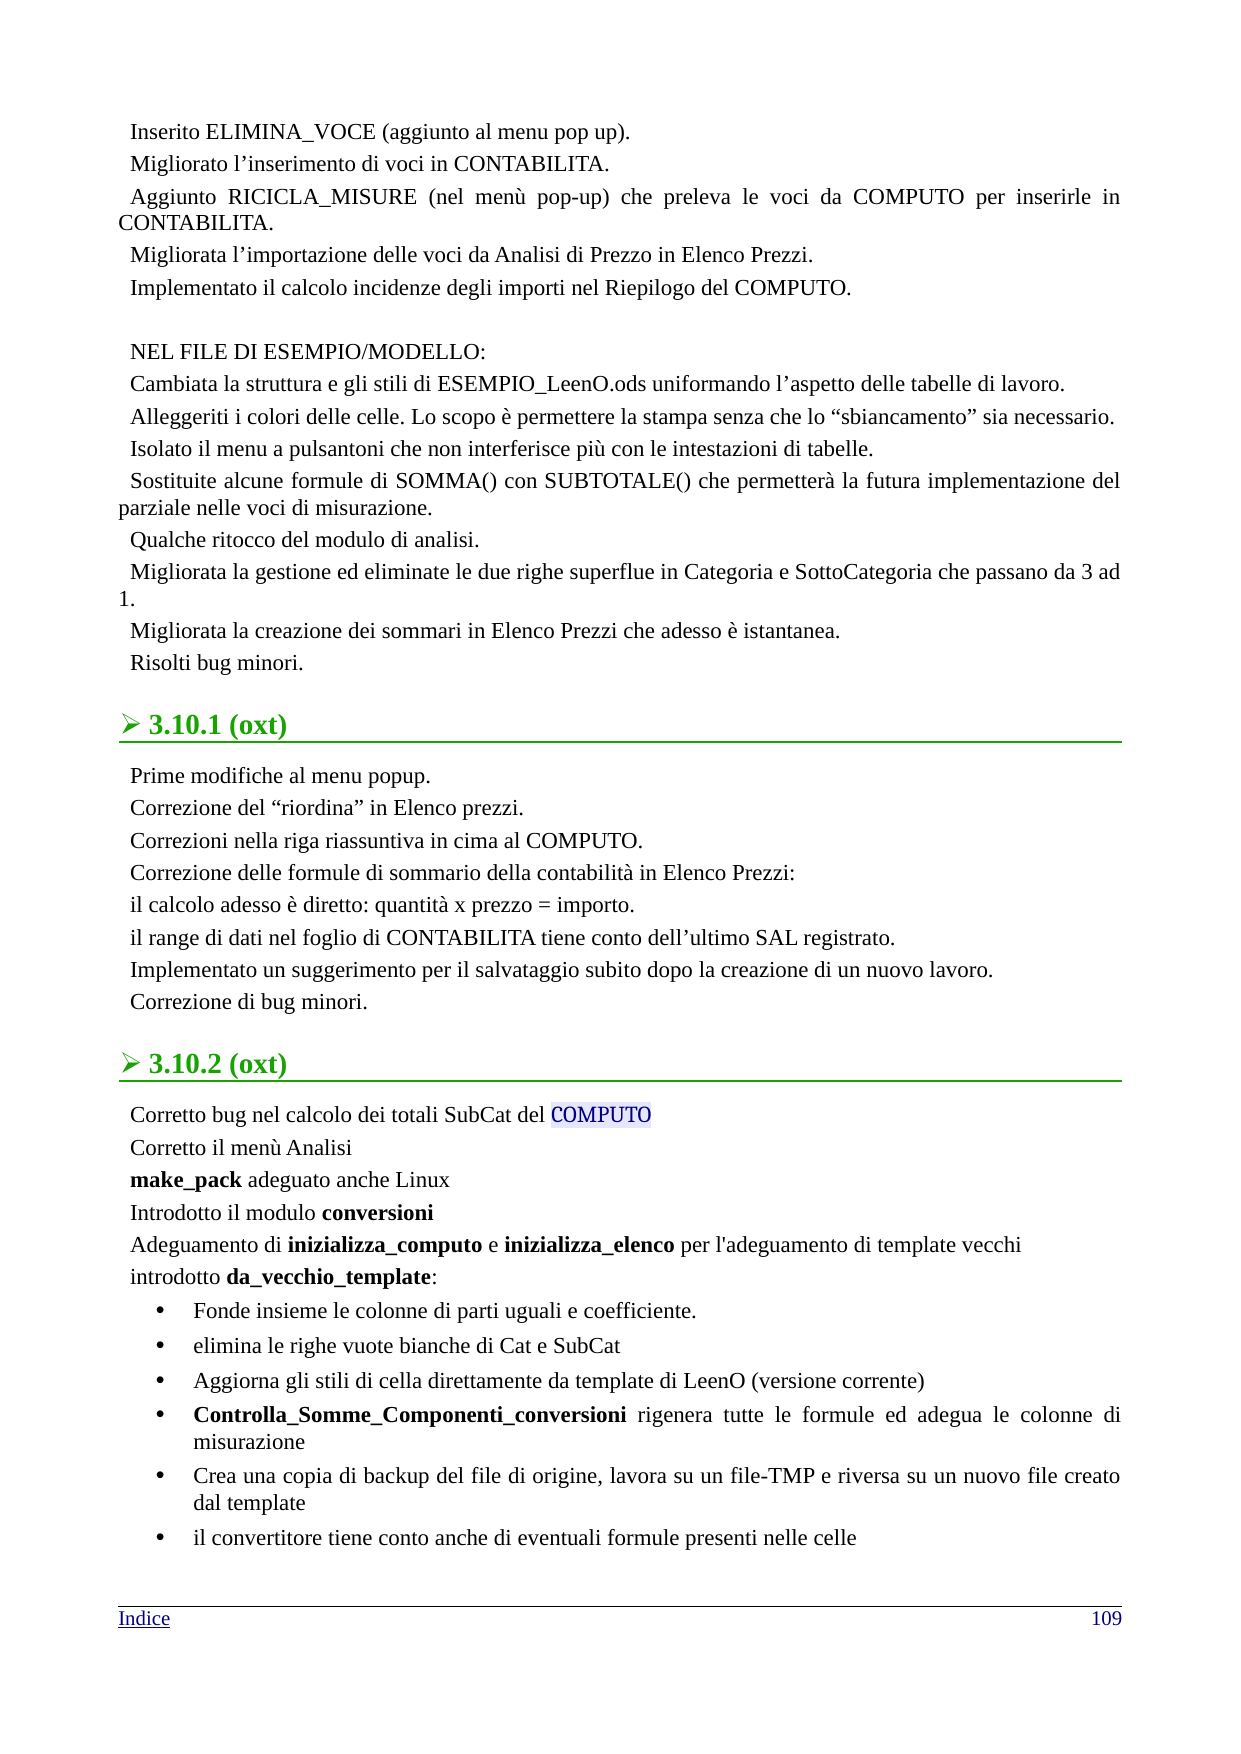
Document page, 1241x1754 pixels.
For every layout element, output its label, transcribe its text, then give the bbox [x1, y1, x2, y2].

subtitle 3.10.2 (oxt) [119, 1046, 1122, 1080]
text Migliorata la creazione dei sommari in Elenco Prezzi che adesso è istantanea. [118, 617, 1122, 643]
text Adeguamento di inizializza_computo e inizializza_elenco per l'adeguamento di template vecchi [118, 1231, 1122, 1257]
text NEL FILE DI ESEMPIO/MODELLO: [118, 338, 1122, 364]
text Cambiata la struttura e gli stili di ESEMPIO_LeenO.ods uniformando l’aspetto delle tabelle di lavoro. [118, 371, 1122, 397]
list Fonde insieme le colonne di parti uguali e coefficiente. [156, 1295, 1122, 1324]
list Controlla_Somme_Componenti_conversioni rigenera tutte le formule ed adegua le colonne di misurazione [156, 1399, 1122, 1454]
text Implementato un suggerimento per il salvataggio subito dopo la creazione di un nuovo lavoro. [118, 956, 1122, 982]
text Risolti bug minori. [118, 649, 1122, 676]
text Correzione del “riordina” in Elenco prezzi. [118, 794, 1122, 821]
text Corretto il menù Analisi [118, 1134, 1122, 1160]
text Migliorata la gestione ed eliminate le due righe superflue in Categoria e SottoCategoria che passano da 3 ad 1. [118, 558, 1122, 611]
text introdotto da_vecchio_template: [118, 1263, 1122, 1289]
text Migliorato l’inserimento di voci in CONTABILITA. [118, 150, 1122, 177]
text Correzione delle formule di sommario della contabilità in Elenco Prezzi: [118, 859, 1122, 885]
text Prime modifiche al menu popup. [118, 762, 1122, 788]
text Isolato il menu a pulsantoni che non interferisce più con le intestazioni di tabelle. [118, 435, 1122, 461]
text Alleggeriti i colori delle celle. Lo scopo è permettere la stampa senza che lo “sbiancamento” sia necessario. [118, 403, 1122, 429]
text il calcolo adesso è diretto: quantità x prezzo = importo. [118, 891, 1122, 918]
text Corretto bug nel calcolo dei totali SubCat del COMPUTO [118, 1101, 1122, 1128]
text make_pack adeguato anche Linux [118, 1166, 1122, 1193]
list il convertitore tiene conto anche di eventuali formule presenti nelle celle [156, 1522, 1122, 1550]
text Qualche ritocco del modulo di analisi. [118, 526, 1122, 552]
list Aggiorna gli stili di cella direttamente da template di LeenO (versione corrente) [156, 1365, 1122, 1393]
subtitle 3.10.1 (oxt) [119, 707, 1122, 741]
text Correzione di bug minori. [118, 988, 1122, 1014]
text Aggiunto RICICLA_MISURE (nel menù pop-up) che preleva le voci da COMPUTO per inserirle in CONTABILITA. [118, 183, 1122, 235]
text il range di dati nel foglio di CONTABILITA tiene conto dell’ultimo SAL registrato. [118, 923, 1122, 950]
text Sostituite alcune formule di SOMMA() con SUBTOTALE() che permetterà la futura implementazione del parziale nelle voci di misurazione. [118, 467, 1122, 520]
list Crea una copia di backup del file di origine, lavora su un file-TMP e riversa su un nuovo file creato dal template [156, 1461, 1122, 1516]
text Correzioni nella riga riassuntiva in cima al COMPUTO. [118, 827, 1122, 853]
text Implementato il calcolo incidenze degli importi nel Riepilogo del COMPUTO. [118, 274, 1122, 300]
text Migliorata l’importazione delle voci da Analisi di Prezzo in Elenco Prezzi. [118, 241, 1122, 268]
list elimina le righe vuote bianche di Cat e SubCat [156, 1330, 1122, 1359]
text Inserito ELIMINA_VOCE (aggiunto al menu pop up). [118, 118, 1122, 144]
text Introdotto il modulo conversioni [118, 1198, 1122, 1225]
